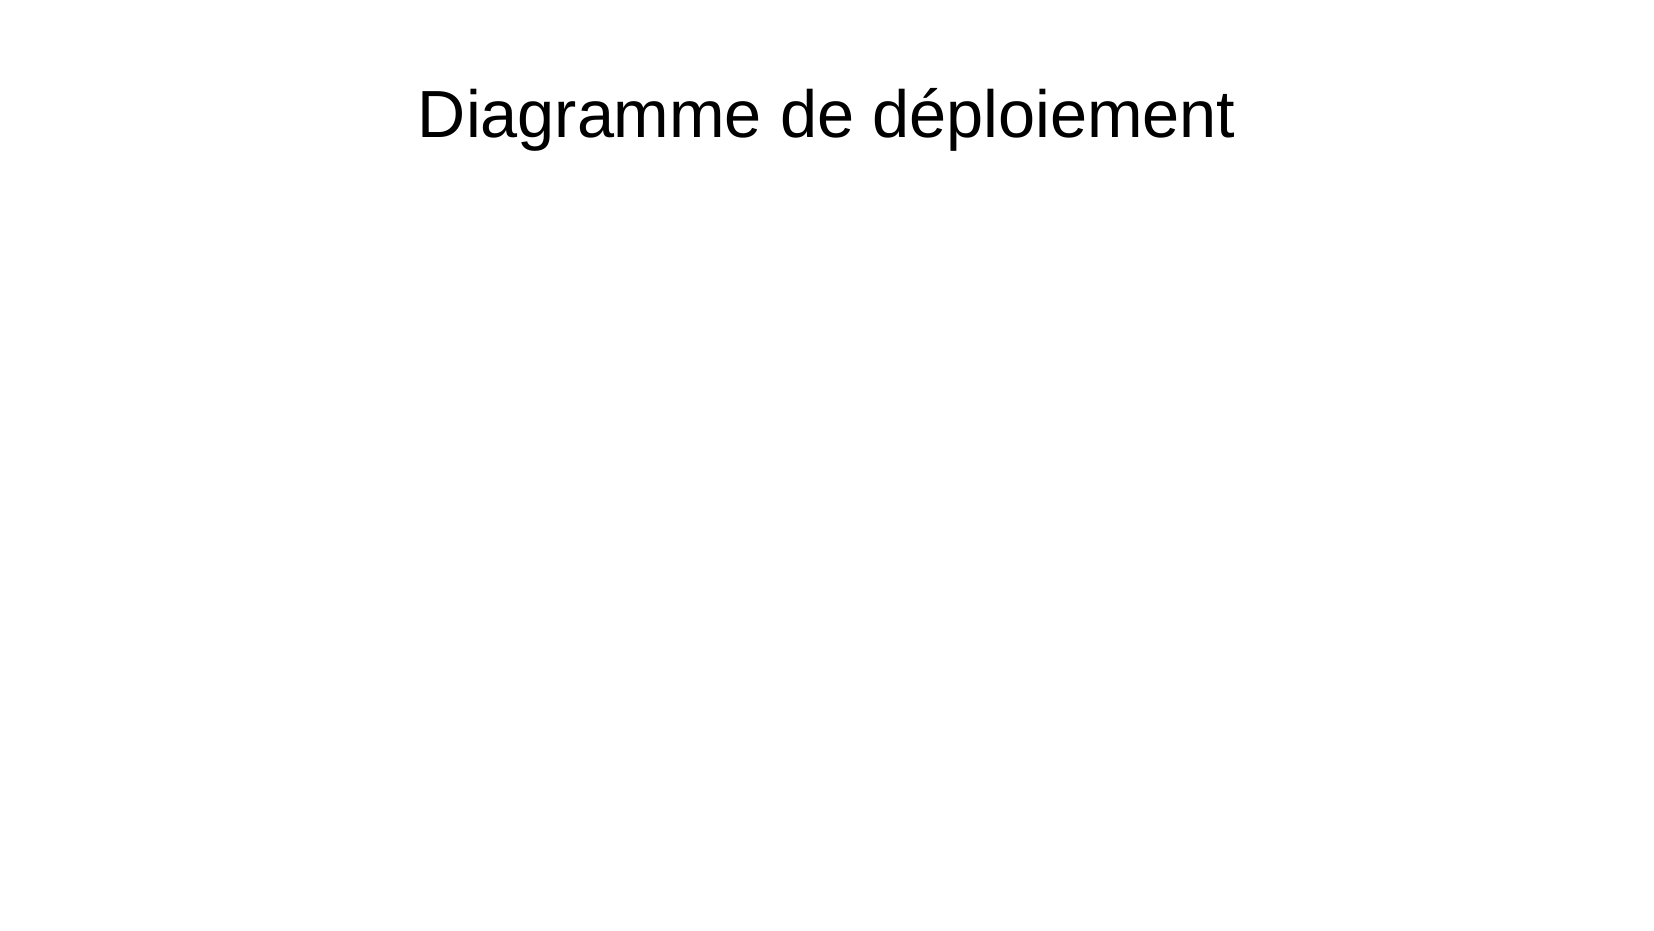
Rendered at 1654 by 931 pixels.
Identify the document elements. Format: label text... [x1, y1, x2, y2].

title Diagramme de déploiement [82, 37, 1571, 193]
